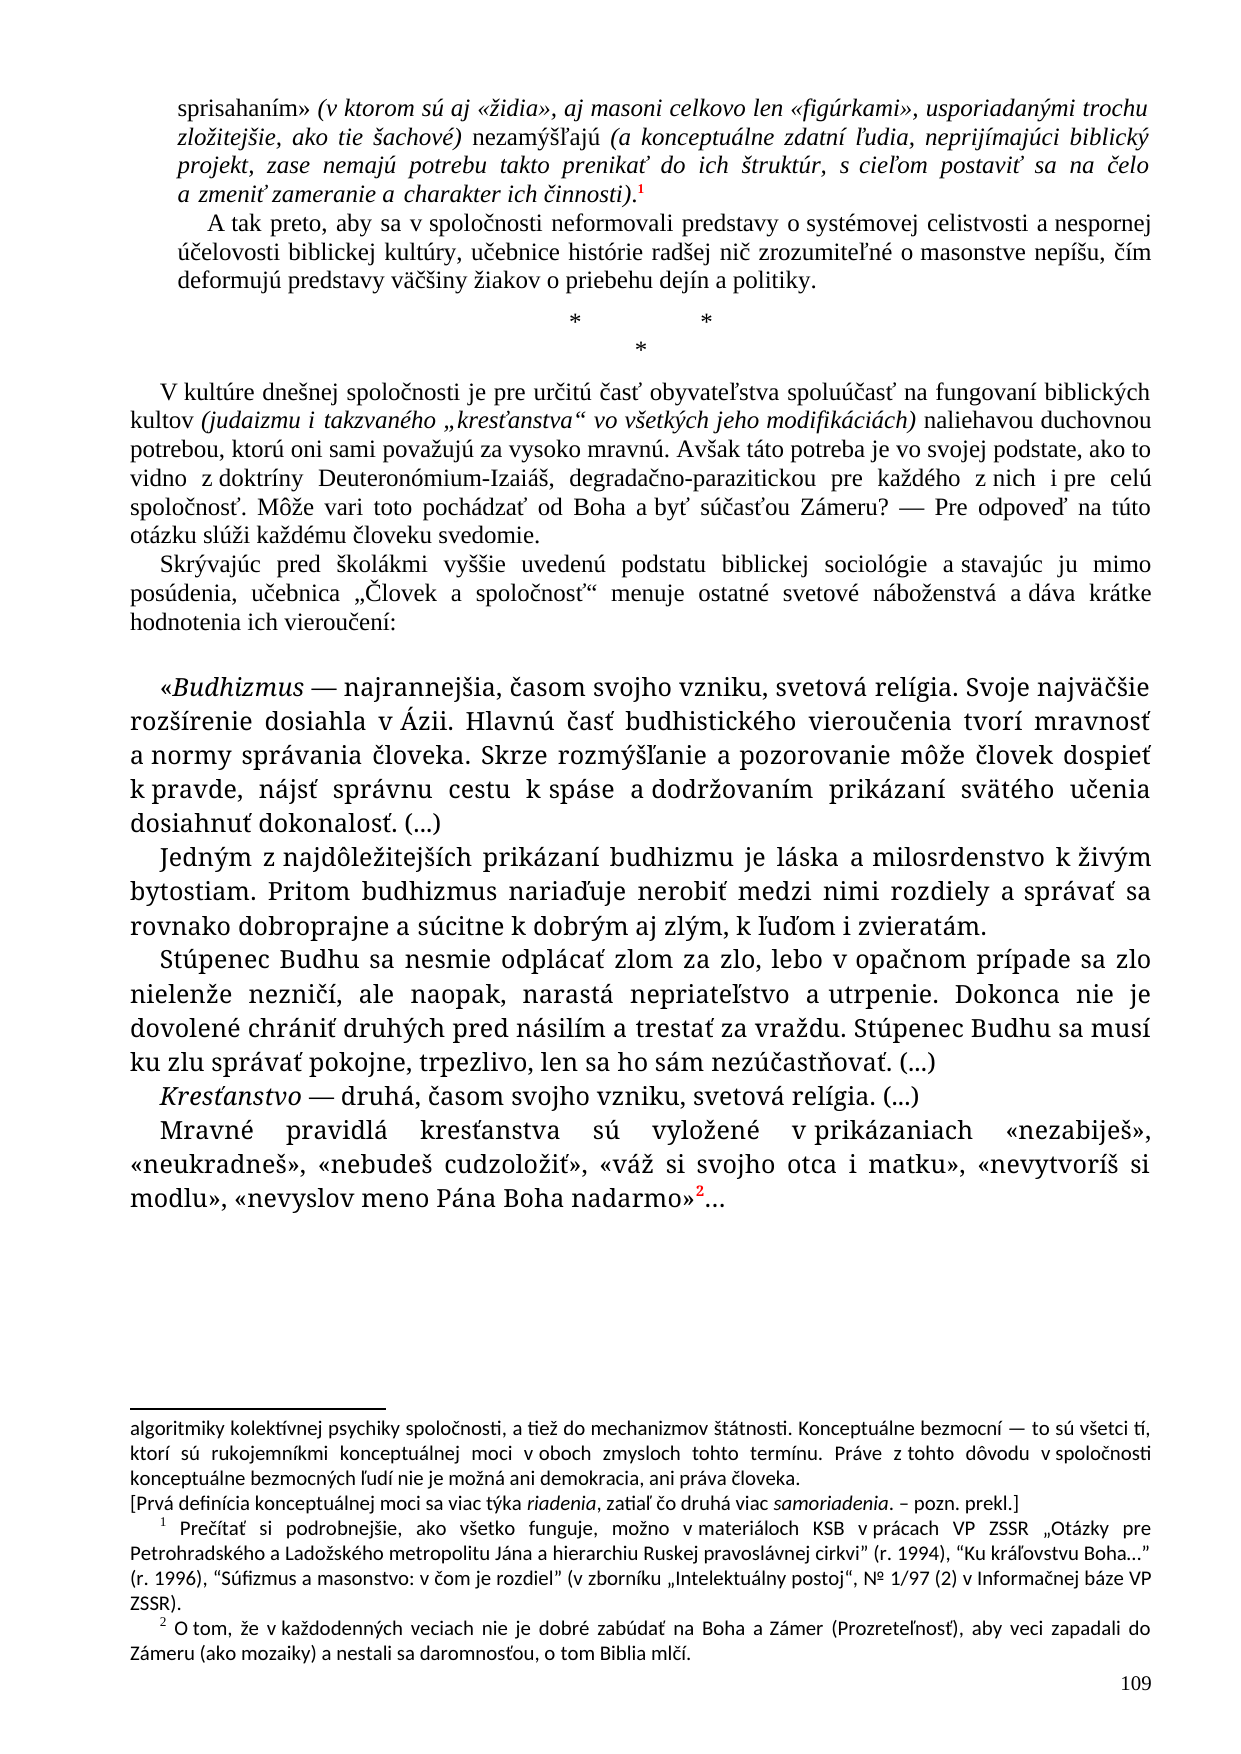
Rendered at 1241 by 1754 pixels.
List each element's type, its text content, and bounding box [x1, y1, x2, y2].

text sprisahaním» (v ktorom sú aj «židia», aj masoni celkovo len «figúrkami», usporiadanými trochu zložitejšie, ako tie šachové) nezamýšľajú (a konceptuálne zdatní ľudia, neprijímajúci biblický projekt, zase nemajú potrebu takto prenikať do ich štruktúr, s cieľom postaviť sa na čelo a zmeniť zameranie a charakter ich činnosti). [177, 93, 1152, 208]
text Stúpenec Budhu sa nesmie odplácať zlom za zlo, lebo v opačnom prípade sa zlo nielenže nezničí, ale naopak, narastá nepriateľstvo a utrpenie. Dokonca nie je dovolené chrániť druhých pred násilím a trestať za vraždu. Stúpenec Budhu sa musí ku zlu správať pokojne, trpezlivo, len sa ho sám nezúčastňovať. (...) [130, 942, 1152, 1078]
text [Prvá definícia konceptuálnej moci sa viac týka riadenia, zatiaľ čo druhá viac samoriadenia. – pozn. prekl.] [130, 1490, 1152, 1515]
text Skrývajúc pred školákmi vyššie uvedenú podstatu biblickej sociológie a stavajúc ju mimo posúdenia, učebnica „Človek a spoločnosť“ menuje ostatné svetové náboženstvá a dáva krátke hodnotenia ich vieroučení: [130, 549, 1152, 636]
text Jedným z najdôležitejších prikázaní budhizmu je láska a milosrdenstvo k živým bytostiam. Pritom budhizmus nariaďuje nerobiť medzi nimi rozdiely a správať sa rovnako dobroprajne a súcitne k dobrým aj zlým, k ľuďom i zvieratám. [130, 840, 1152, 942]
text * * * [130, 307, 1152, 364]
text algoritmiky kolektívnej psychiky spoločnosti, a tiež do mechanizmov štátnosti. Konceptuálne bezmocní — to sú všetci tí, ktorí sú rukojemníkmi konceptuálnej moci v oboch zmysloch tohto termínu. Práve z tohto dôvodu v spoločnosti konceptuálne bezmocných ľudí nie je možná ani demokracia, ani práva človeka. [130, 1415, 1152, 1490]
text «Budhizmus — najrannejšia, časom svojho vzniku, svetová relígia. Svoje najväčšie rozšírenie dosiahla v Ázii. Hlavnú časť budhistického vieroučenia tvorí mravnosť a normy správania človeka. Skrze rozmýšľanie a pozorovanie môže človek dospieť k pravde, nájsť správnu cestu k spáse a dodržovaním prikázaní svätého učenia dosiahnuť dokonalosť. (...) [130, 670, 1152, 840]
text O tom, že v každodenných veciach nie je dobré zabúdať na Boha a Zámer (Prozreteľnosť), aby veci zapadali do Zámeru (ako mozaiky) a nestali sa daromnosťou, o tom Biblia mlčí. [130, 1615, 1152, 1665]
text A tak preto, aby sa v spoločnosti neformovali predstavy o systémovej celistvosti a nespornej účelovosti biblickej kultúry, učebnice histórie radšej nič zrozumiteľné o masonstve nepíšu, čím deformujú predstavy väčšiny žiakov o priebehu dejín a politiky. [177, 208, 1152, 294]
text Mravné pravidlá kresťanstva sú vyložené v prikázaniach «nezabiješ», «neukradneš», «nebudeš cudzoložiť», «váž si svojho otca i matku», «nevytvoríš si modlu», «nevyslov meno Pána Boha nadarmo»… [130, 1112, 1152, 1215]
text Kresťanstvo — druhá, časom svojho vzniku, svetová relígia. (...) [130, 1078, 1152, 1112]
text Prečítať si podrobnejšie, ako všetko funguje, možno v materiáloch KSB v prácach VP ZSSR „Otázky pre Petrohradského a Ladožského metropolitu Jána a hierarchiu Ruskej pravoslávnej cirkvi” (r. 1994), “Ku kráľovstvu Boha…” (r. 1996), “Súfizmus a masonstvo: v čom je rozdiel” (v zborníku „Intelektuálny postoj“, № 1/97 (2) v Informačnej báze VP ZSSR). [130, 1515, 1152, 1615]
text V kultúre dnešnej spoločnosti je pre určitú časť obyvateľstva spoluúčasť na fungovaní biblických kultov (judaizmu i takzvaného „kresťanstva“ vo všetkých jeho modifikáciách) naliehavou duchovnou potrebou, ktorú oni sami považujú za vysoko mravnú. Avšak táto potreba je vo svojej podstate, ako to vidno z doktríny Deuteronómium-Izaiáš, degradačno-parazitickou pre každého z nich i pre celú spoločnosť. Môže vari toto pochádzať od Boha a byť súčasťou Zámeru? — Pre odpoveď na túto otázku slúži každému človeku svedomie. [130, 377, 1152, 549]
